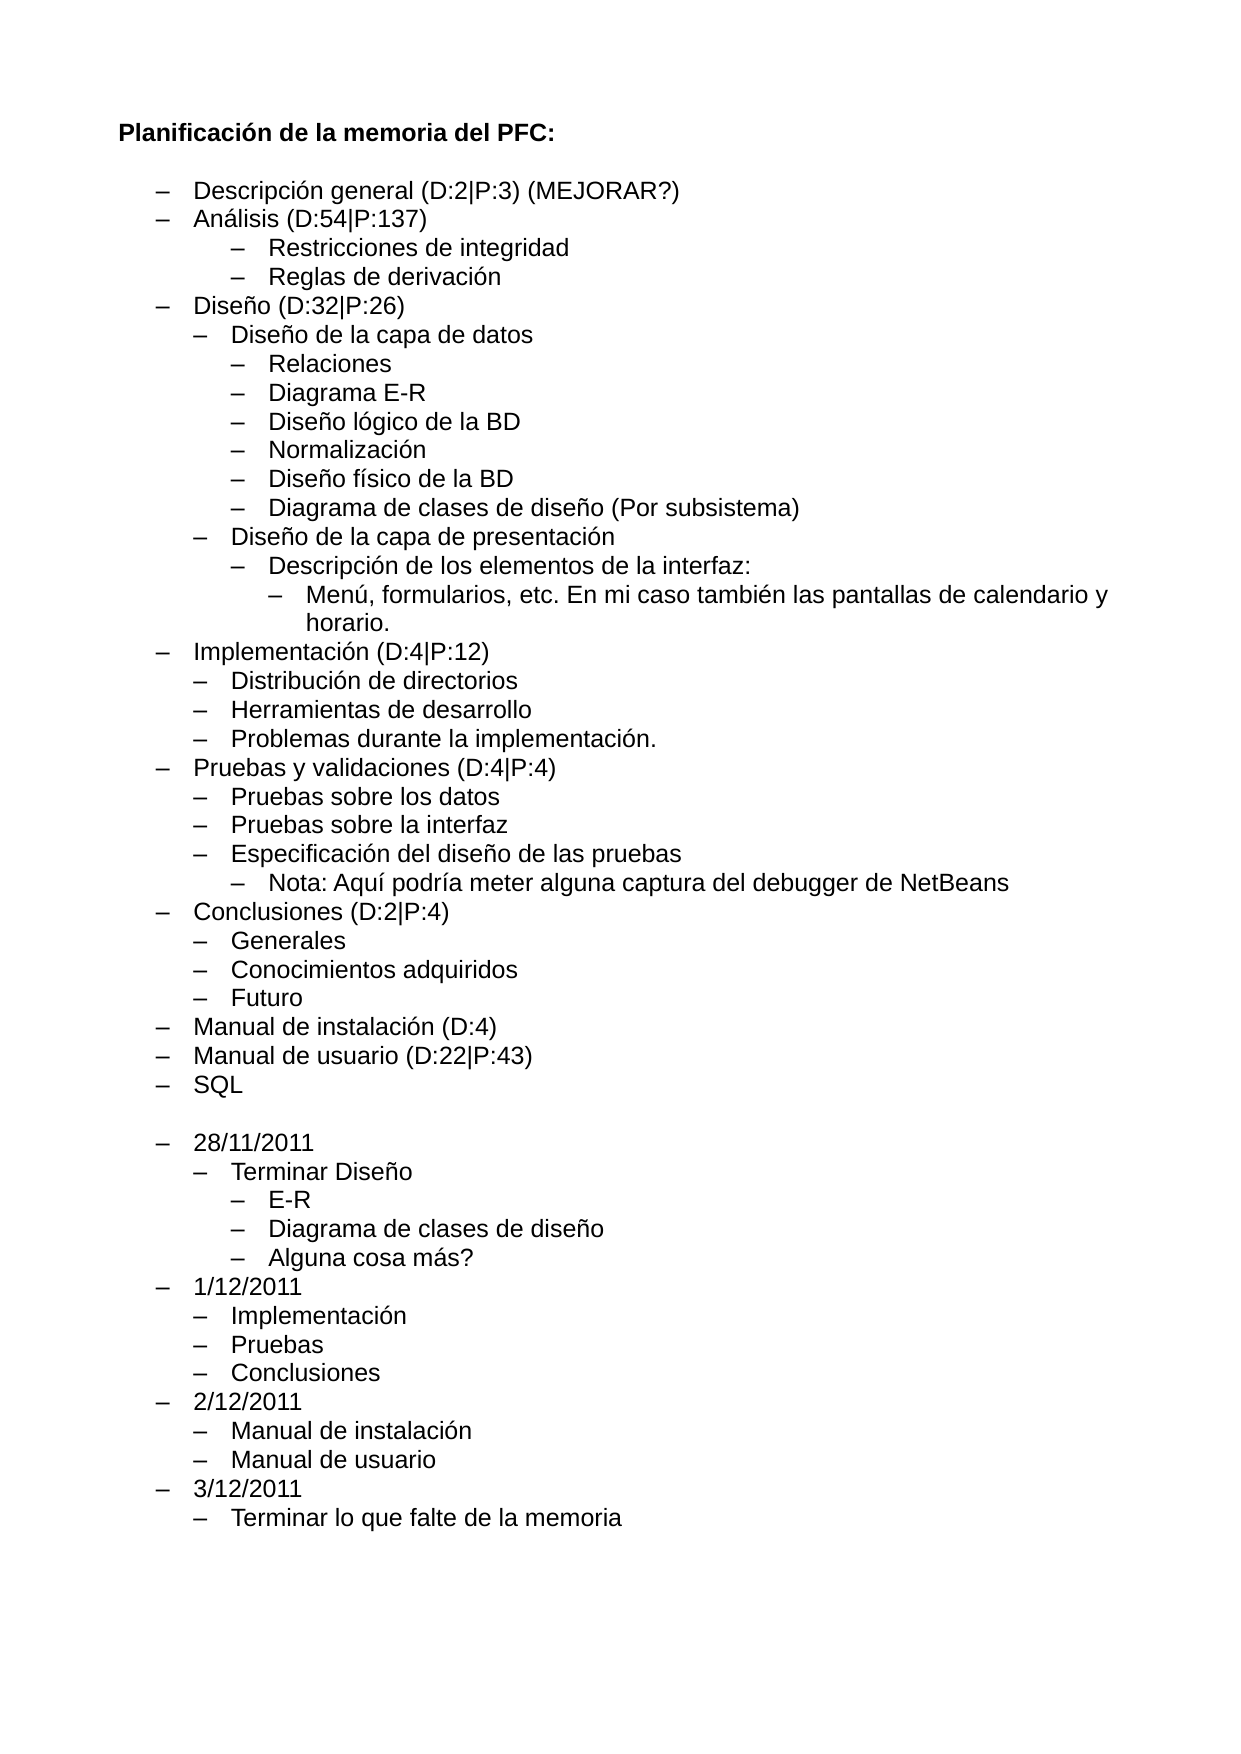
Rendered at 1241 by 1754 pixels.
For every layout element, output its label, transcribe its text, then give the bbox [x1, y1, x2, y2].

list Diseño de la capa de presentación [193, 522, 1122, 551]
list Manual de instalación (D:4) [156, 1012, 1122, 1041]
list Diagrama E-R [231, 378, 1122, 406]
list Manual de instalación [193, 1416, 1122, 1445]
list Implementación (D:4|P:12) [156, 637, 1122, 666]
list SQL [156, 1070, 1122, 1099]
list Pruebas y validaciones (D:4|P:4) [156, 753, 1122, 781]
list Nota: Aquí podría meter alguna captura del debugger de NetBeans [231, 868, 1122, 897]
list Diseño físico de la BD [231, 464, 1122, 493]
list Conclusiones [193, 1358, 1122, 1387]
list Menú, formularios, etc. En mi caso también las pantallas de calendario y horario. [268, 579, 1122, 637]
list Terminar lo que falte de la memoria [193, 1503, 1122, 1532]
list Diseño (D:32|P:26) [156, 291, 1122, 320]
list Herramientas de desarrollo [193, 695, 1122, 724]
list Descripción general (D:2|P:3) (MEJORAR?) [156, 176, 1122, 204]
list Conocimientos adquiridos [193, 954, 1122, 983]
list Especificación del diseño de las pruebas [193, 839, 1122, 868]
list Pruebas sobre la interfaz [193, 810, 1122, 839]
list 3/12/2011 [156, 1474, 1122, 1503]
list Diagrama de clases de diseño [231, 1214, 1122, 1243]
list Manual de usuario (D:22|P:43) [156, 1041, 1122, 1070]
list Diseño de la capa de datos [193, 320, 1122, 349]
list 2/12/2011 [156, 1387, 1122, 1416]
list Pruebas sobre los datos [193, 781, 1122, 810]
list Reglas de derivación [231, 262, 1122, 291]
list Manual de usuario [193, 1445, 1122, 1474]
list Implementación [193, 1301, 1122, 1329]
list Normalización [231, 435, 1122, 464]
list 1/12/2011 [156, 1272, 1122, 1301]
list 28/11/2011 [156, 1128, 1122, 1156]
list Terminar Diseño [193, 1156, 1122, 1185]
list Relaciones [231, 349, 1122, 378]
list Problemas durante la implementación. [193, 724, 1122, 753]
text Planificación de la memoria del PFC: [118, 118, 1122, 147]
list Generales [193, 926, 1122, 954]
list Descripción de los elementos de la interfaz: [231, 551, 1122, 579]
list Pruebas [193, 1329, 1122, 1358]
list Diagrama de clases de diseño (Por subsistema) [231, 493, 1122, 522]
list Conclusiones (D:2|P:4) [156, 897, 1122, 926]
list Análisis (D:54|P:137) [156, 204, 1122, 233]
list Distribución de directorios [193, 666, 1122, 695]
list Diseño lógico de la BD [231, 406, 1122, 435]
list Alguna cosa más? [231, 1243, 1122, 1272]
list Futuro [193, 983, 1122, 1012]
list Restricciones de integridad [231, 233, 1122, 262]
list E-R [231, 1185, 1122, 1214]
